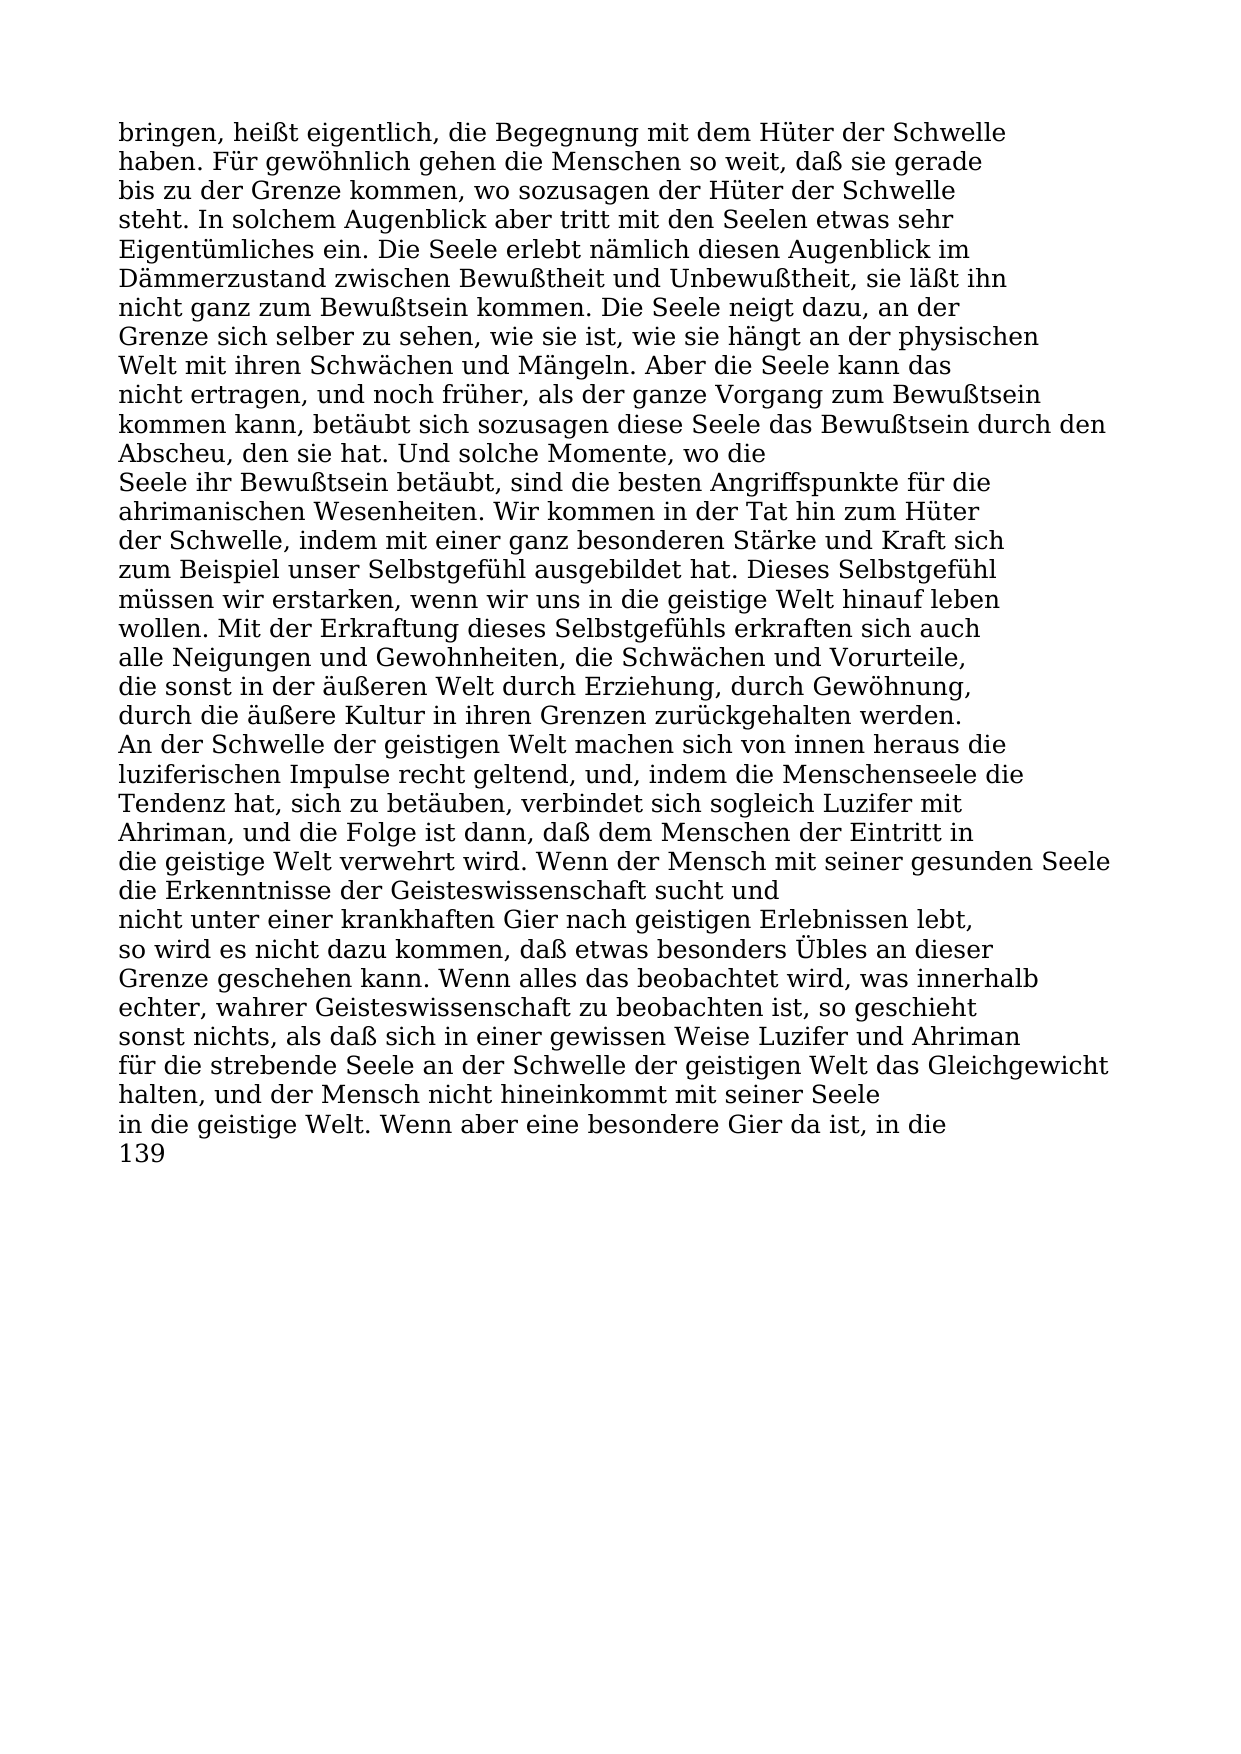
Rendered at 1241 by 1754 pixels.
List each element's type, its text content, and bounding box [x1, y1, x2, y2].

text nicht unter einer krankhaften Gier nach geistigen Erlebnissen lebt, [118, 906, 1122, 935]
text sonst nichts, als daß sich in einer gewissen Weise Luzifer und Ahriman [118, 1022, 1122, 1051]
text Seele ihr Bewußtsein betäubt, sind die besten Angriffspunkte für die [118, 468, 1122, 497]
text die sonst in der äußeren Welt durch Erziehung, durch Gewöhnung, [118, 672, 1122, 701]
text steht. In solchem Augenblick aber tritt mit den Seelen etwas sehr [118, 206, 1122, 235]
text durch die äußere Kultur in ihren Grenzen zurückgehalten werden. [118, 701, 1122, 731]
text Welt mit ihren Schwächen und Mängeln. Aber die Seele kann das [118, 351, 1122, 381]
text haben. Für gewöhnlich gehen die Menschen so weit, daß sie gerade [118, 147, 1122, 176]
text Tendenz hat, sich zu betäuben, verbindet sich sogleich Luzifer mit [118, 789, 1122, 818]
text der Schwelle, indem mit einer ganz besonderen Stärke und Kraft sich [118, 526, 1122, 556]
text nicht ganz zum Bewußtsein kommen. Die Seele neigt dazu, an der [118, 293, 1122, 322]
text 139 [118, 1139, 1122, 1168]
text Ahriman, und die Folge ist dann, daß dem Menschen der Eintritt in [118, 818, 1122, 847]
text luziferischen Impulse recht geltend, und, indem die Menschenseele die [118, 760, 1122, 789]
text Grenze sich selber zu sehen, wie sie ist, wie sie hängt an der physischen [118, 322, 1122, 351]
text bis zu der Grenze kommen, wo sozusagen der Hüter der Schwelle [118, 176, 1122, 206]
text so wird es nicht dazu kommen, daß etwas besonders Übles an dieser [118, 935, 1122, 964]
text alle Neigungen und Gewohnheiten, die Schwächen und Vorurteile, [118, 643, 1122, 672]
text Grenze geschehen kann. Wenn alles das beobachtet wird, was innerhalb echter, wahrer Geisteswissenschaft zu beobachten ist, so geschieht [118, 964, 1122, 1022]
text nicht ertragen, und noch früher, als der ganze Vorgang zum Bewußtsein kommen kann, betäubt sich sozusagen diese Seele das Bewußtsein durch den Abscheu, den sie hat. Und solche Momente, wo die [118, 381, 1122, 468]
text ahrimanischen Wesenheiten. Wir kommen in der Tat hin zum Hüter [118, 497, 1122, 526]
text An der Schwelle der geistigen Welt machen sich von innen heraus die [118, 731, 1122, 760]
text die geistige Welt verwehrt wird. Wenn der Mensch mit seiner gesunden Seele die Erkenntnisse der Geisteswissenschaft sucht und [118, 847, 1122, 906]
text in die geistige Welt. Wenn aber eine besondere Gier da ist, in die [118, 1110, 1122, 1139]
text müssen wir erstarken, wenn wir uns in die geistige Welt hinauf leben [118, 585, 1122, 614]
text bringen, heißt eigentlich, die Begegnung mit dem Hüter der Schwelle [118, 118, 1122, 147]
text wollen. Mit der Erkraftung dieses Selbstgefühls erkraften sich auch [118, 614, 1122, 643]
text Eigentümliches ein. Die Seele erlebt nämlich diesen Augenblick im [118, 235, 1122, 264]
text für die strebende Seele an der Schwelle der geistigen Welt das Gleichgewicht halten, und der Mensch nicht hineinkommt mit seiner Seele [118, 1051, 1122, 1110]
text Dämmerzustand zwischen Bewußtheit und Unbewußtheit, sie läßt ihn [118, 264, 1122, 293]
text zum Beispiel unser Selbstgefühl ausgebildet hat. Dieses Selbstgefühl [118, 556, 1122, 585]
